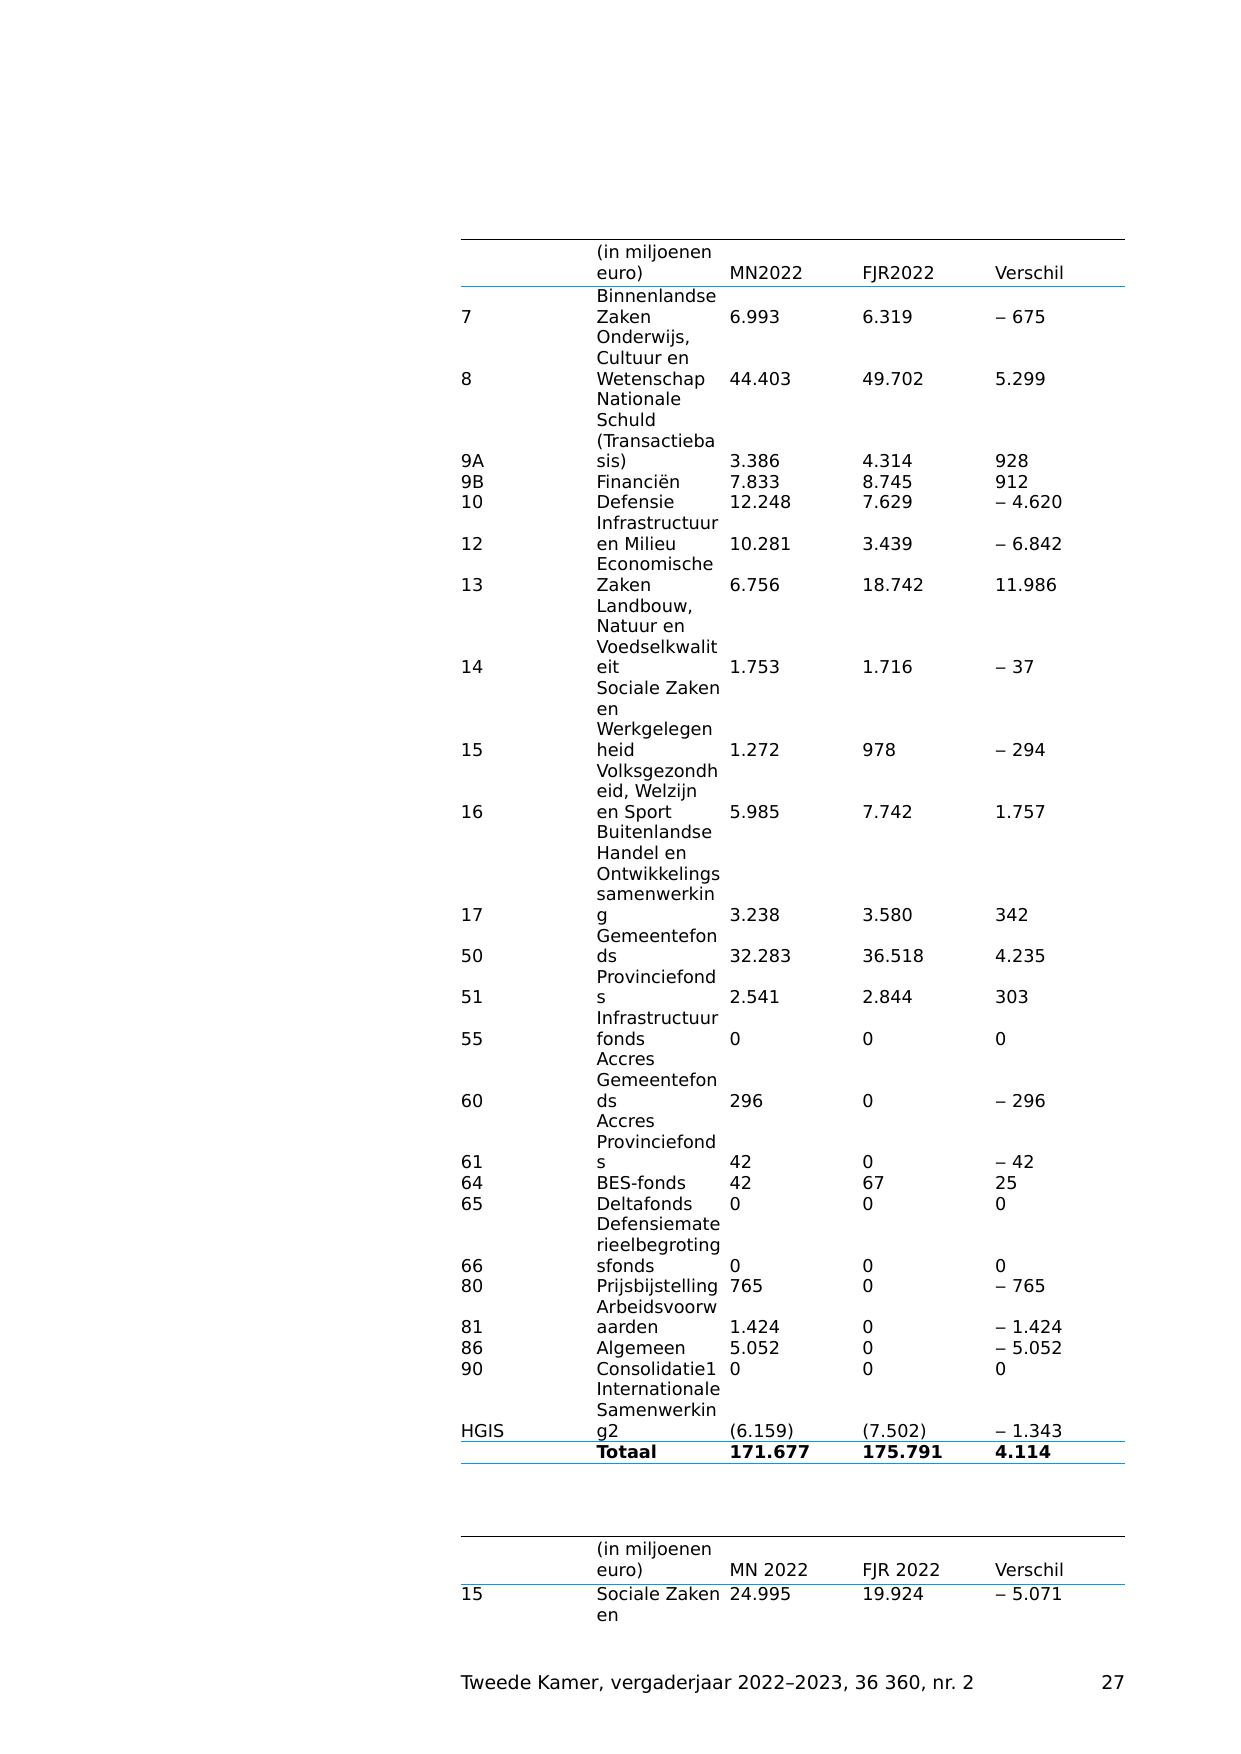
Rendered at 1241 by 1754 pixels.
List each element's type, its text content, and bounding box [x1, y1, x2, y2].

table_cell 15 [461, 1585, 593, 1625]
table_cell 7.833 [726, 472, 859, 492]
table_cell 10.281 [726, 513, 859, 554]
table_cell 0 [859, 1338, 992, 1359]
table_cell 3.238 [726, 823, 859, 926]
table_cell 19.924 [859, 1585, 992, 1625]
table_cell Infrastructuur en Milieu [594, 513, 726, 554]
table_cell Verschil [992, 1537, 1125, 1583]
table_cell 11.986 [992, 554, 1125, 596]
table_cell Sociale Zaken en Werkgelegenheid [594, 678, 726, 761]
table_cell 0 [859, 1008, 992, 1049]
table_cell [461, 1537, 593, 1583]
table_cell 5.299 [992, 328, 1125, 389]
table_cell Buitenlandse Handel en Ontwikkelingssamenwerking [594, 823, 726, 926]
table_cell 171.677 [726, 1442, 859, 1462]
table_cell Internationale Samenwerking2 [594, 1379, 726, 1441]
table_cell Onderwijs, Cultuur en Wetenschap [594, 328, 726, 389]
table_cell 0 [992, 1194, 1125, 1214]
table_cell FJR2022 [859, 240, 992, 286]
table_cell 64 [461, 1173, 593, 1194]
table_cell 303 [992, 967, 1125, 1008]
table_cell 0 [859, 1049, 992, 1111]
table_cell ‒ 296 [992, 1049, 1125, 1111]
table_header Tabel 4.5 Netto-uitgaven onder plafond Rijksbegroting (in miljoenen euro) [461, 191, 1125, 239]
table_cell Infrastructuurfonds [594, 1008, 726, 1049]
table_cell 0 [726, 1359, 859, 1379]
table_cell 14 [461, 596, 593, 678]
table_cell 1.753 [726, 596, 859, 678]
table_cell 6.319 [859, 287, 992, 327]
table_cell 49.702 [859, 328, 992, 389]
table_cell 2.844 [859, 967, 992, 1008]
table_cell Arbeidsvoorwaarden [594, 1297, 726, 1338]
table_cell 5.052 [726, 1338, 859, 1359]
table_cell 86 [461, 1338, 593, 1359]
table_cell 7 [461, 287, 593, 327]
table_cell 0 [992, 1214, 1125, 1276]
table_cell 42 [726, 1173, 859, 1194]
table_cell ‒ 675 [992, 287, 1125, 327]
table_cell ‒ 1.424 [992, 1297, 1125, 1338]
table_cell Landbouw, Natuur en Voedselkwaliteit [594, 596, 726, 678]
table_cell Prijsbijstelling [594, 1276, 726, 1297]
table_cell FJR 2022 [859, 1537, 992, 1583]
table_cell Defensie [594, 493, 726, 513]
table_cell 3.439 [859, 513, 992, 554]
table_cell 55 [461, 1008, 593, 1049]
table_cell 6.993 [726, 287, 859, 327]
table_cell ‒ 5.071 [992, 1585, 1125, 1625]
table_cell 10 [461, 493, 593, 513]
table_cell Gemeentefonds [594, 926, 726, 967]
table_header Tabel 4.6 Netto-uitgaven onder plafond Sociale Zekerheid (in miljoenen euro) [461, 1488, 1125, 1536]
table_cell 50 [461, 926, 593, 967]
table_cell 765 [726, 1276, 859, 1297]
table_cell 17 [461, 823, 593, 926]
table_cell Deltafonds [594, 1194, 726, 1214]
table_cell 80 [461, 1276, 593, 1297]
table_cell 0 [859, 1276, 992, 1297]
table_cell 5.985 [726, 761, 859, 822]
table_cell 912 [992, 472, 1125, 492]
table_cell 9A [461, 389, 593, 472]
table_cell 81 [461, 1297, 593, 1338]
table_cell 0 [726, 1214, 859, 1276]
table_cell 3.580 [859, 823, 992, 926]
table_cell HGIS [461, 1379, 593, 1441]
table_cell 13 [461, 554, 593, 596]
table_cell 7.629 [859, 493, 992, 513]
table_cell 1.424 [726, 1297, 859, 1338]
table_cell 175.791 [859, 1442, 992, 1462]
table_cell [461, 1442, 593, 1462]
table_cell Binnenlandse Zaken [594, 287, 726, 327]
table_cell ‒ 294 [992, 678, 1125, 761]
table_cell ‒ 5.052 [992, 1338, 1125, 1359]
table_cell 12 [461, 513, 593, 554]
table_cell ‒ 4.620 [992, 493, 1125, 513]
table_cell 0 [859, 1297, 992, 1338]
table_cell 25 [992, 1173, 1125, 1194]
table_cell ‒ 42 [992, 1111, 1125, 1173]
table_cell BES-fonds [594, 1173, 726, 1194]
table_cell 66 [461, 1214, 593, 1276]
table_cell 0 [992, 1008, 1125, 1049]
table_cell 32.283 [726, 926, 859, 967]
table_cell 42 [726, 1111, 859, 1173]
table_cell 24.995 [726, 1585, 859, 1625]
table_cell 8.745 [859, 472, 992, 492]
table_cell 7.742 [859, 761, 992, 822]
table_cell 90 [461, 1359, 593, 1379]
table_cell Sociale Zaken en [594, 1585, 726, 1625]
table_cell 51 [461, 967, 593, 1008]
table_cell Volksgezondheid, Welzijn en Sport [594, 761, 726, 822]
table_cell 0 [726, 1008, 859, 1049]
table_cell 60 [461, 1049, 593, 1111]
table_cell ‒ 1.343 [992, 1379, 1125, 1441]
table_cell (6.159) [726, 1379, 859, 1441]
table_cell 928 [992, 389, 1125, 472]
table_cell 44.403 [726, 328, 859, 389]
table_cell 18.742 [859, 554, 992, 596]
table_cell 0 [726, 1194, 859, 1214]
table_cell 4.314 [859, 389, 992, 472]
table_cell ‒ 6.842 [992, 513, 1125, 554]
table_cell 1.757 [992, 761, 1125, 822]
table_cell 2.541 [726, 967, 859, 1008]
table_cell 296 [726, 1049, 859, 1111]
table_cell Defensiematerieelbegrotingsfonds [594, 1214, 726, 1276]
table_cell (in miljoenen euro) [594, 1537, 726, 1583]
table_cell (in miljoenen euro) [594, 240, 726, 286]
table_cell 12.248 [726, 493, 859, 513]
table_cell Verschil [992, 240, 1125, 286]
table_cell 65 [461, 1194, 593, 1214]
table_cell 978 [859, 678, 992, 761]
table_cell 3.386 [726, 389, 859, 472]
table_cell [461, 240, 593, 286]
table_cell (7.502) [859, 1379, 992, 1441]
table_cell Provinciefonds [594, 967, 726, 1008]
table_cell Algemeen [594, 1338, 726, 1359]
table_cell 0 [992, 1359, 1125, 1379]
table_cell Accres Provinciefonds [594, 1111, 726, 1173]
table_cell 0 [859, 1111, 992, 1173]
table_cell 4.114 [992, 1442, 1125, 1462]
table_cell 1.272 [726, 678, 859, 761]
table_cell 1.716 [859, 596, 992, 678]
table_cell Consolidatie1 [594, 1359, 726, 1379]
table_cell 6.756 [726, 554, 859, 596]
table_cell 15 [461, 678, 593, 761]
table_cell 0 [859, 1194, 992, 1214]
table_cell 0 [859, 1214, 992, 1276]
table_cell 9B [461, 472, 593, 492]
table_cell 36.518 [859, 926, 992, 967]
table_cell MN2022 [726, 240, 859, 286]
table_cell ‒ 765 [992, 1276, 1125, 1297]
table_cell Totaal [594, 1442, 726, 1462]
table_cell 4.235 [992, 926, 1125, 967]
table_cell 8 [461, 328, 593, 389]
table_cell ‒ 37 [992, 596, 1125, 678]
table_cell 16 [461, 761, 593, 822]
table_cell Accres Gemeentefonds [594, 1049, 726, 1111]
table_cell 67 [859, 1173, 992, 1194]
table_cell Nationale Schuld (Transactiebasis) [594, 389, 726, 472]
table_cell 342 [992, 823, 1125, 926]
table_cell 61 [461, 1111, 593, 1173]
table_cell Financiën [594, 472, 726, 492]
table_cell Economische Zaken [594, 554, 726, 596]
table_cell MN 2022 [726, 1537, 859, 1583]
table_cell 0 [859, 1359, 992, 1379]
